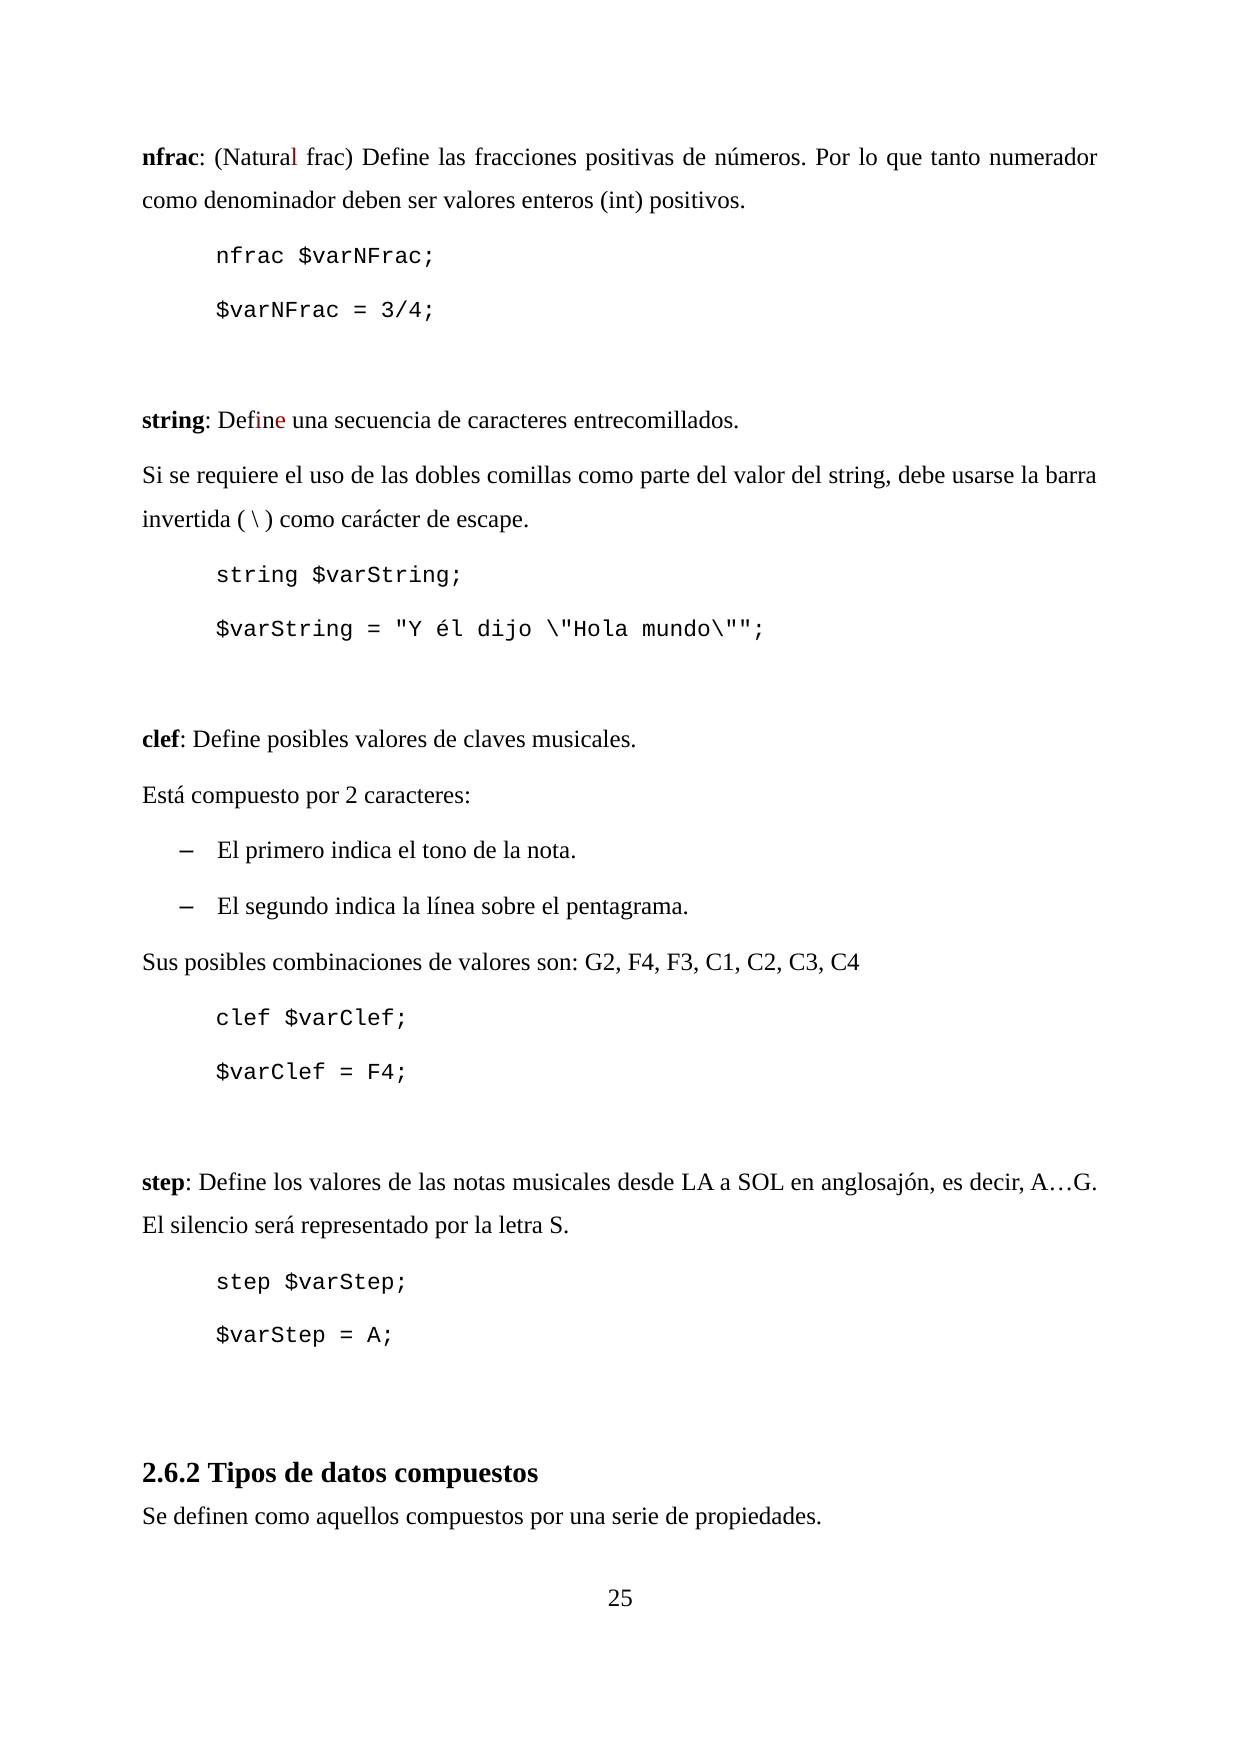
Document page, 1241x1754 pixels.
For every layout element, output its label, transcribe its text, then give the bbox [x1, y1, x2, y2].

subtitle 2.6.2 Tipos de datos compuestos [142, 1455, 1098, 1489]
text nfrac: (Natural frac) Define las fracciones positivas de números. Por lo que tanto numerador como denominador deben ser valores enteros (int) positivos. [142, 142, 1098, 214]
text Si se requiere el uso de las dobles comillas como parte del valor del string, debe usarse la barra invertida ( \ ) como carácter de escape. [142, 461, 1098, 532]
text step: Define los valores de las notas musicales desde LA a SOL en anglosajón, es decir, A…G. El silencio será representado por la letra S. [142, 1167, 1098, 1239]
text $varClef = F4; [142, 1060, 1098, 1086]
list El segundo indica la línea sobre el pentagrama. [179, 891, 1098, 920]
text nfrac $varNFrac; [142, 241, 1098, 271]
text $varNFrac = 3/4; [142, 298, 1098, 324]
text step $varStep; [142, 1266, 1098, 1296]
text clef: Define posibles valores de claves musicales. [142, 724, 1098, 753]
text Sus posibles combinaciones de valores son: G2, F4, F3, C1, C2, C3, C4 [142, 947, 1098, 975]
text string: Define una secuencia de caracteres entrecomillados. [142, 405, 1098, 434]
text Está compuesto por 2 caracteres: [142, 780, 1098, 808]
text clef $varClef; [142, 1002, 1098, 1032]
text $varStep = A; [142, 1323, 1098, 1349]
text $varString = "Y él dijo \"Hola mundo\""; [142, 617, 1098, 643]
list El primero indica el tono de la nota. [179, 835, 1098, 864]
text Se definen como aquellos compuestos por una serie de propiedades. [142, 1501, 1098, 1530]
text string $varString; [142, 559, 1098, 589]
